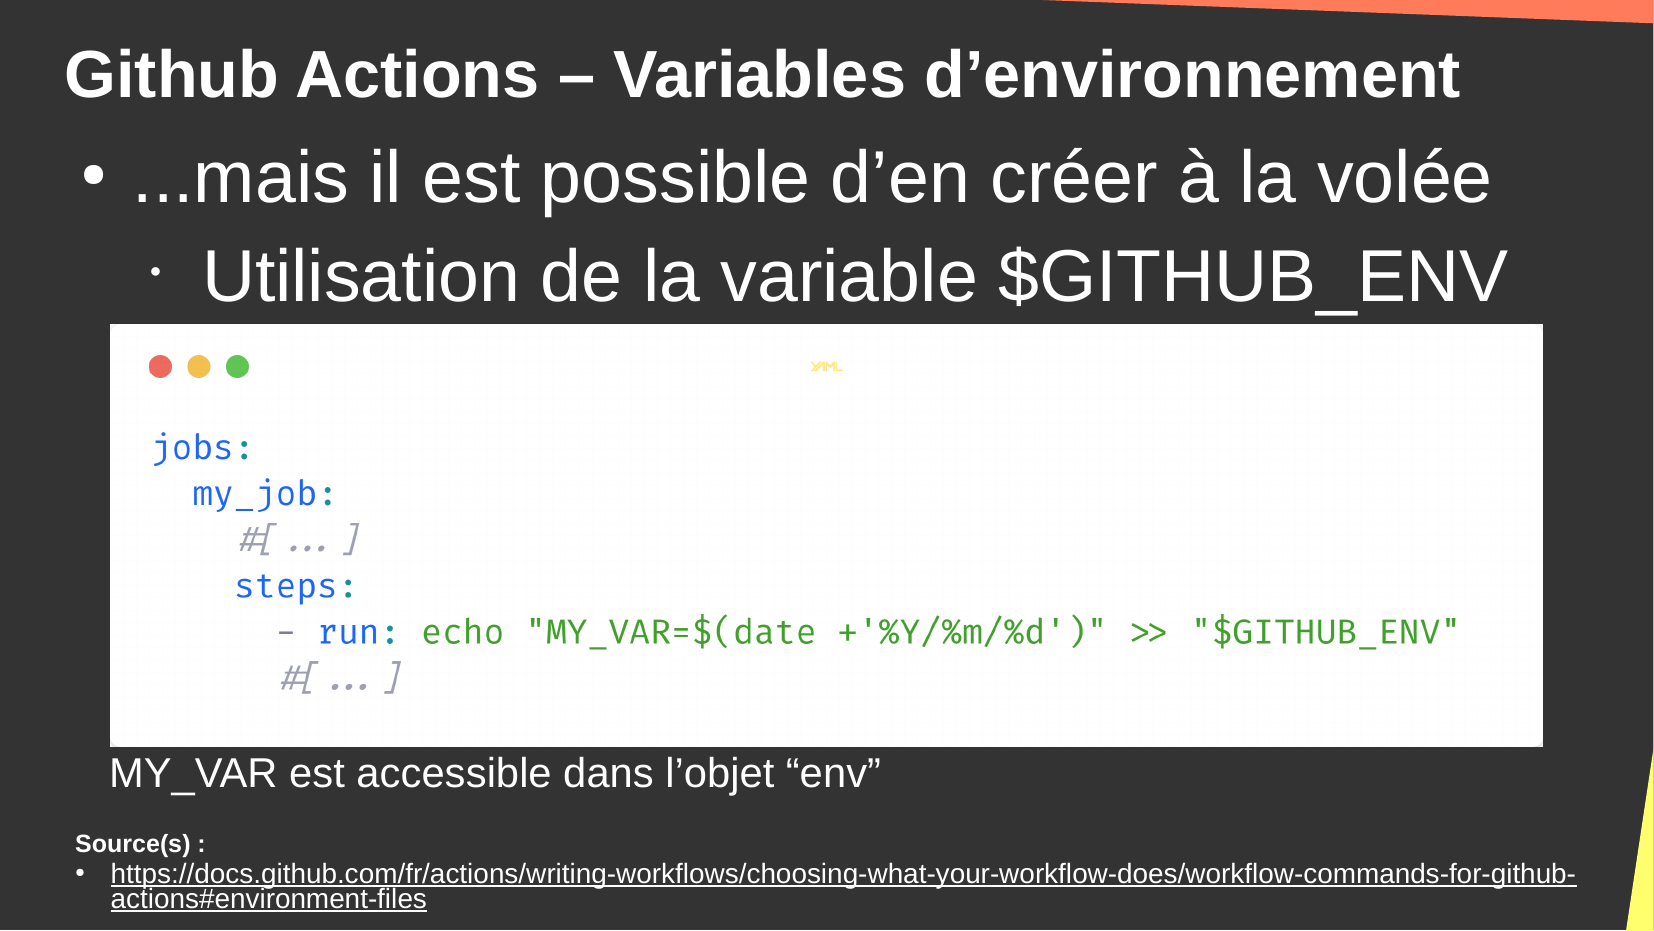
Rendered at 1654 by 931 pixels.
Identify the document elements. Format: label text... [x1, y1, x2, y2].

text_box MY_VAR est accessible dans l’objet “env” [94, 742, 1229, 815]
text_box Source(s) : https://docs.github.com/fr/actions/writing-workflows/choosing-what-your-workflow-does/workflow-commands-for-github-actions#environment-files [60, 822, 1607, 897]
title Github Actions – Variables d’environnement [64, 37, 1471, 113]
list ...mais il est possible d’en créer à la volée Utilisation de la variable $GITHUB_ENV [63, 135, 1542, 319]
picture [110, 324, 1543, 748]
text_box [1042, 0, 1654, 24]
text_box [1625, 744, 1654, 931]
